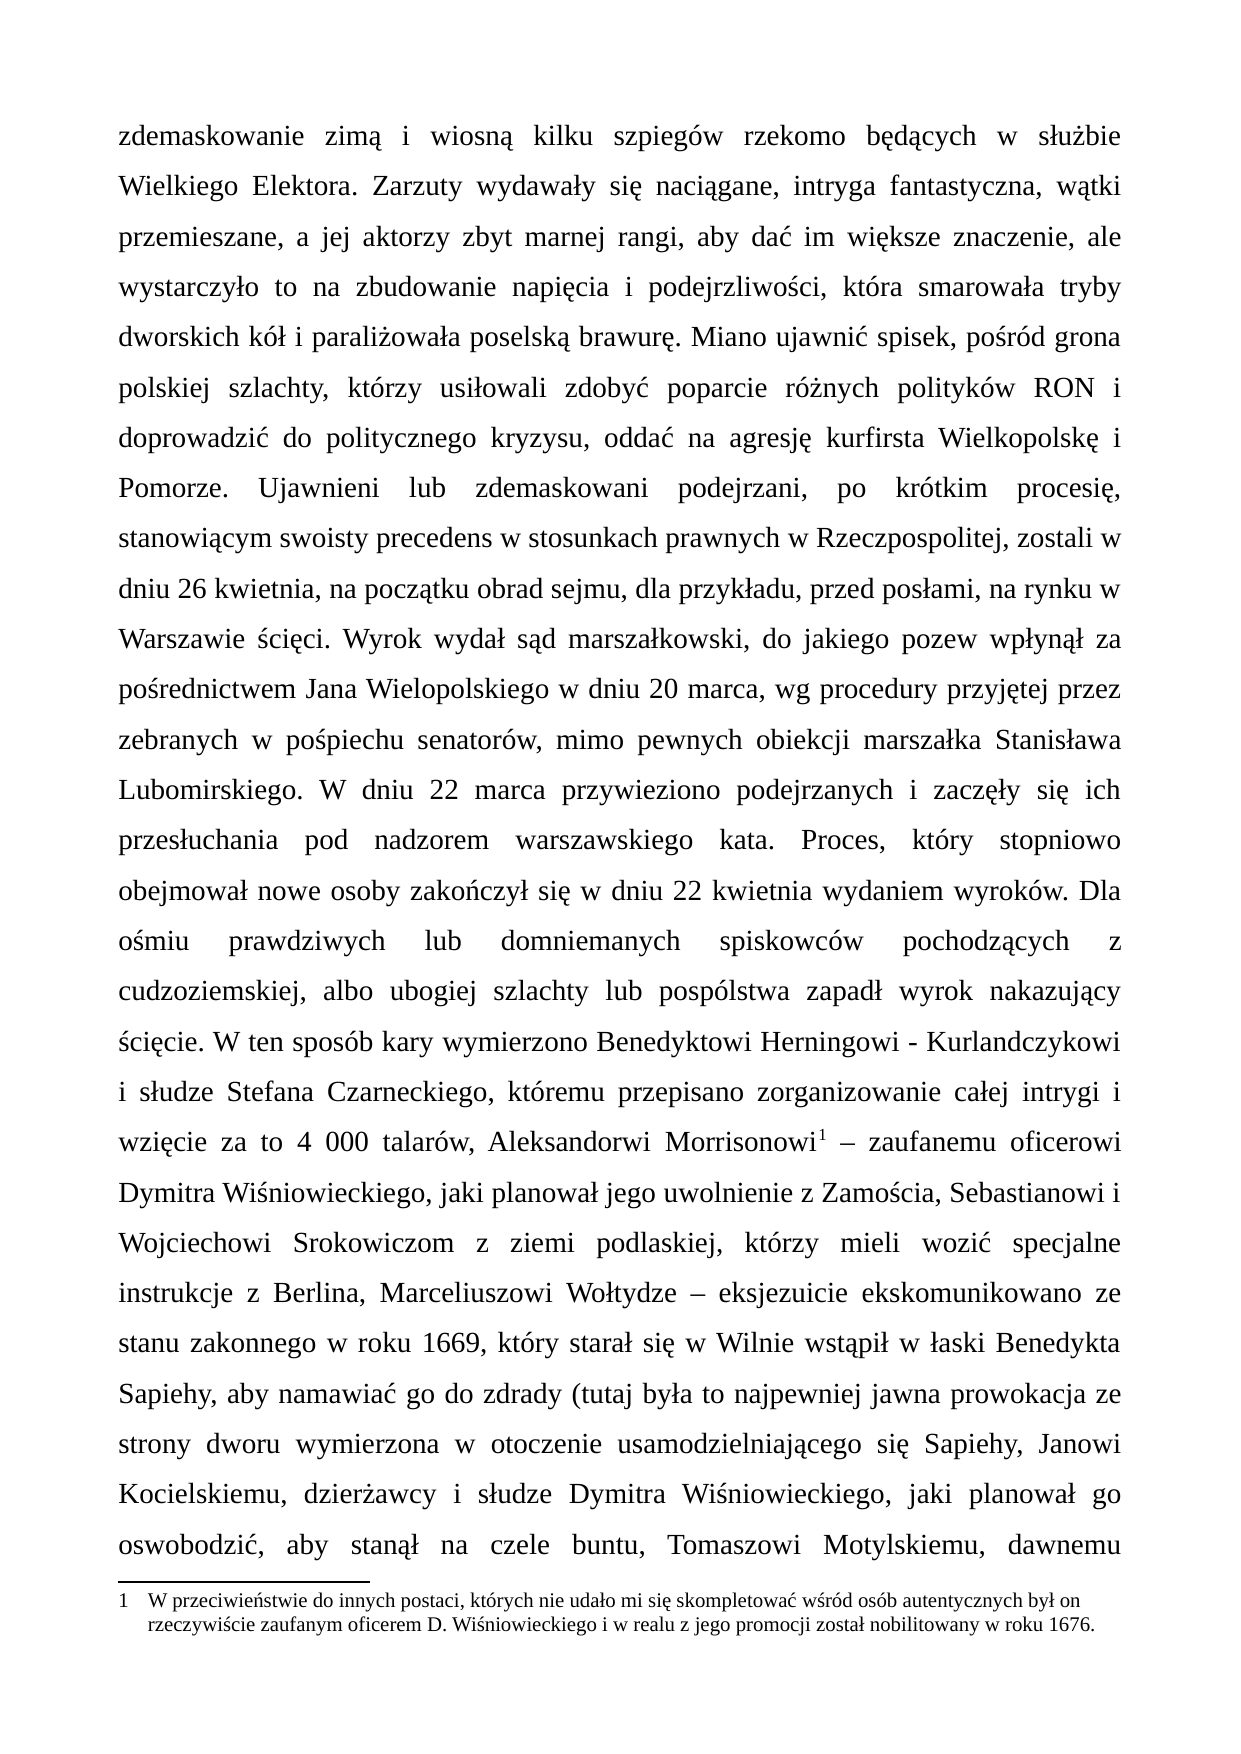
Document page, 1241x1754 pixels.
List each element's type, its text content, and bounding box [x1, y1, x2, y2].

text W przeciwieństwie do innych postaci, których nie udało mi się skompletować wśród osób autentycznych był on rzeczywiście zaufanym oficerem D. Wiśniowieckiego i w realu z jego promocji został nobilitowany w roku 1676. [118, 1588, 1122, 1636]
text zdemaskowanie zimą i wiosną kilku szpiegów rzekomo będących w służbie Wielkiego Elektora. Zarzuty wydawały się naciągane, intryga fantastyczna, wątki przemieszane, a jej aktorzy zbyt marnej rangi, aby dać im większe znaczenie, ale wystarczyło to na zbudowanie napięcia i podejrzliwości, która smarowała tryby dworskich kół i paraliżowała poselską brawurę. Miano ujawnić spisek, pośród grona polskiej szlachty, którzy usiłowali zdobyć poparcie różnych polityków RON i doprowadzić do politycznego kryzysu, oddać na agresję kurfirsta Wielkopolskę i Pomorze. Ujawnieni lub zdemaskowani podejrzani, po krótkim procesię, stanowiącym swoisty precedens w stosunkach prawnych w Rzeczpospolitej, zostali w dniu 26 kwietnia, na początku obrad sejmu, dla przykładu, przed posłami, na rynku w Warszawie ścięci. Wyrok wydał sąd marszałkowski, do jakiego pozew wpłynął za pośrednictwem Jana Wielopolskiego w dniu 20 marca, wg procedury przyjętej przez zebranych w pośpiechu senatorów, mimo pewnych obiekcji marszałka Stanisława Lubomirskiego. W dniu 22 marca przywieziono podejrzanych i zaczęły się ich przesłuchania pod nadzorem warszawskiego kata. Proces, który stopniowo obejmował nowe osoby zakończył się w dniu 22 kwietnia wydaniem wyroków. Dla ośmiu prawdziwych lub domniemanych spiskowców pochodzących z cudzoziemskiej, albo ubogiej szlachty lub pospólstwa zapadł wyrok nakazujący ścięcie. W ten sposób kary wymierzono Benedyktowi Herningowi - Kurlandczykowi i słudze Stefana Czarneckiego, któremu przepisano zorganizowanie całej intrygi i wzięcie za to 4 000 talarów, Aleksandorwi Morrisonowi – zaufanemu oficerowi Dymitra Wiśniowieckiego, jaki planował jego uwolnienie z Zamościa, Sebastianowi i Wojciechowi Srokowiczom z ziemi podlaskiej, którzy mieli wozić specjalne instrukcje z Berlina, Marceliuszowi Wołtydze – eksjezuicie ekskomunikowano ze stanu zakonnego w roku 1669, który starał się w Wilnie wstąpił w łaski Benedykta Sapiehy, aby namawiać go do zdrady (tutaj była to najpewniej jawna prowokacja ze strony dworu wymierzona w otoczenie usamodzielniającego się Sapiehy, Janowi Kocielskiemu, dzierżawcy i słudze Dymitra Wiśniowieckiego, jaki planował go oswobodzić, aby stanął na czele buntu, Tomaszowi Motylskiemu, dawnemu [118, 118, 1122, 1560]
